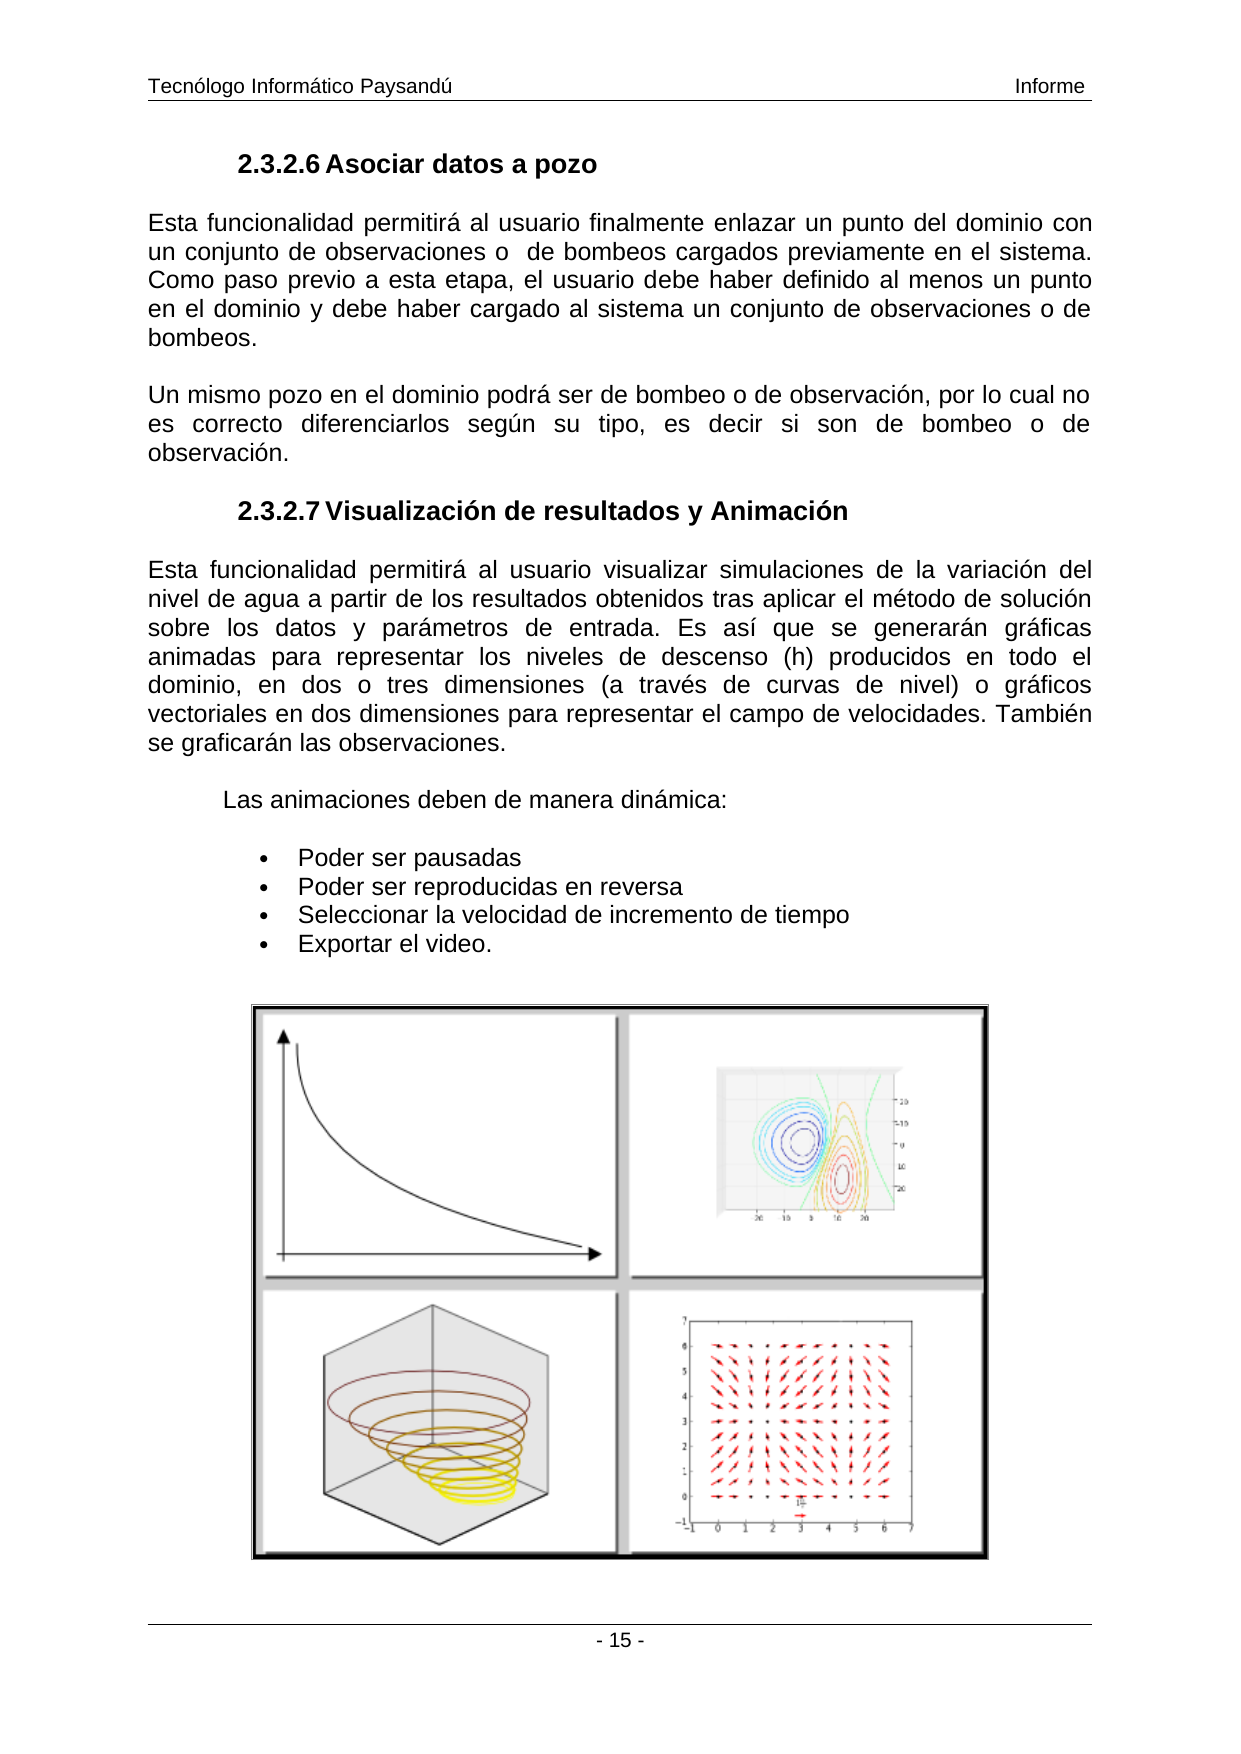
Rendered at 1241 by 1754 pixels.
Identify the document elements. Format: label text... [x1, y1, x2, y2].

list Seleccionar la velocidad de incremento de tiempo [260, 900, 1092, 929]
text Las animaciones deben de manera dinámica: [223, 785, 1092, 814]
list Poder ser reproducidas en reversa [260, 871, 1092, 900]
list Esta funcionalidad permitirá al usuario visualizar simulaciones de la variación del nivel de agua a partir de los resultados obtenidos tras aplicar el método de solución sobre los datos y parámetros de entrada. Es así que se generarán gráficas animadas para representar los niveles de descenso (h) producidos en todo el dominio, en dos o tres dimensiones (a través de curvas de nivel) o gráficos vectoriales en dos dimensiones para representar el campo de velocidades. También se graficarán las observaciones. [148, 555, 1092, 756]
picture [252, 1006, 988, 1559]
subtitle Visualización de resultados y Animación [237, 495, 1092, 526]
list Esta funcionalidad permitirá al usuario finalmente enlazar un punto del dominio con un conjunto de observaciones o de bombeos cargados previamente en el sistema. Como paso previo a esta etapa, el usuario debe haber definido al menos un punto en el dominio y debe haber cargado al sistema un conjunto de observaciones o de bombeos. [148, 208, 1092, 351]
subtitle Asociar datos a pozo [237, 148, 1092, 179]
list Un mismo pozo en el dominio podrá ser de bombeo o de observación, por lo cual no es correcto diferenciarlos según su tipo, es decir si son de bombeo o de observación. [148, 380, 1092, 466]
list Poder ser pausadas [260, 843, 1092, 871]
list Exportar el video. [260, 929, 1092, 958]
